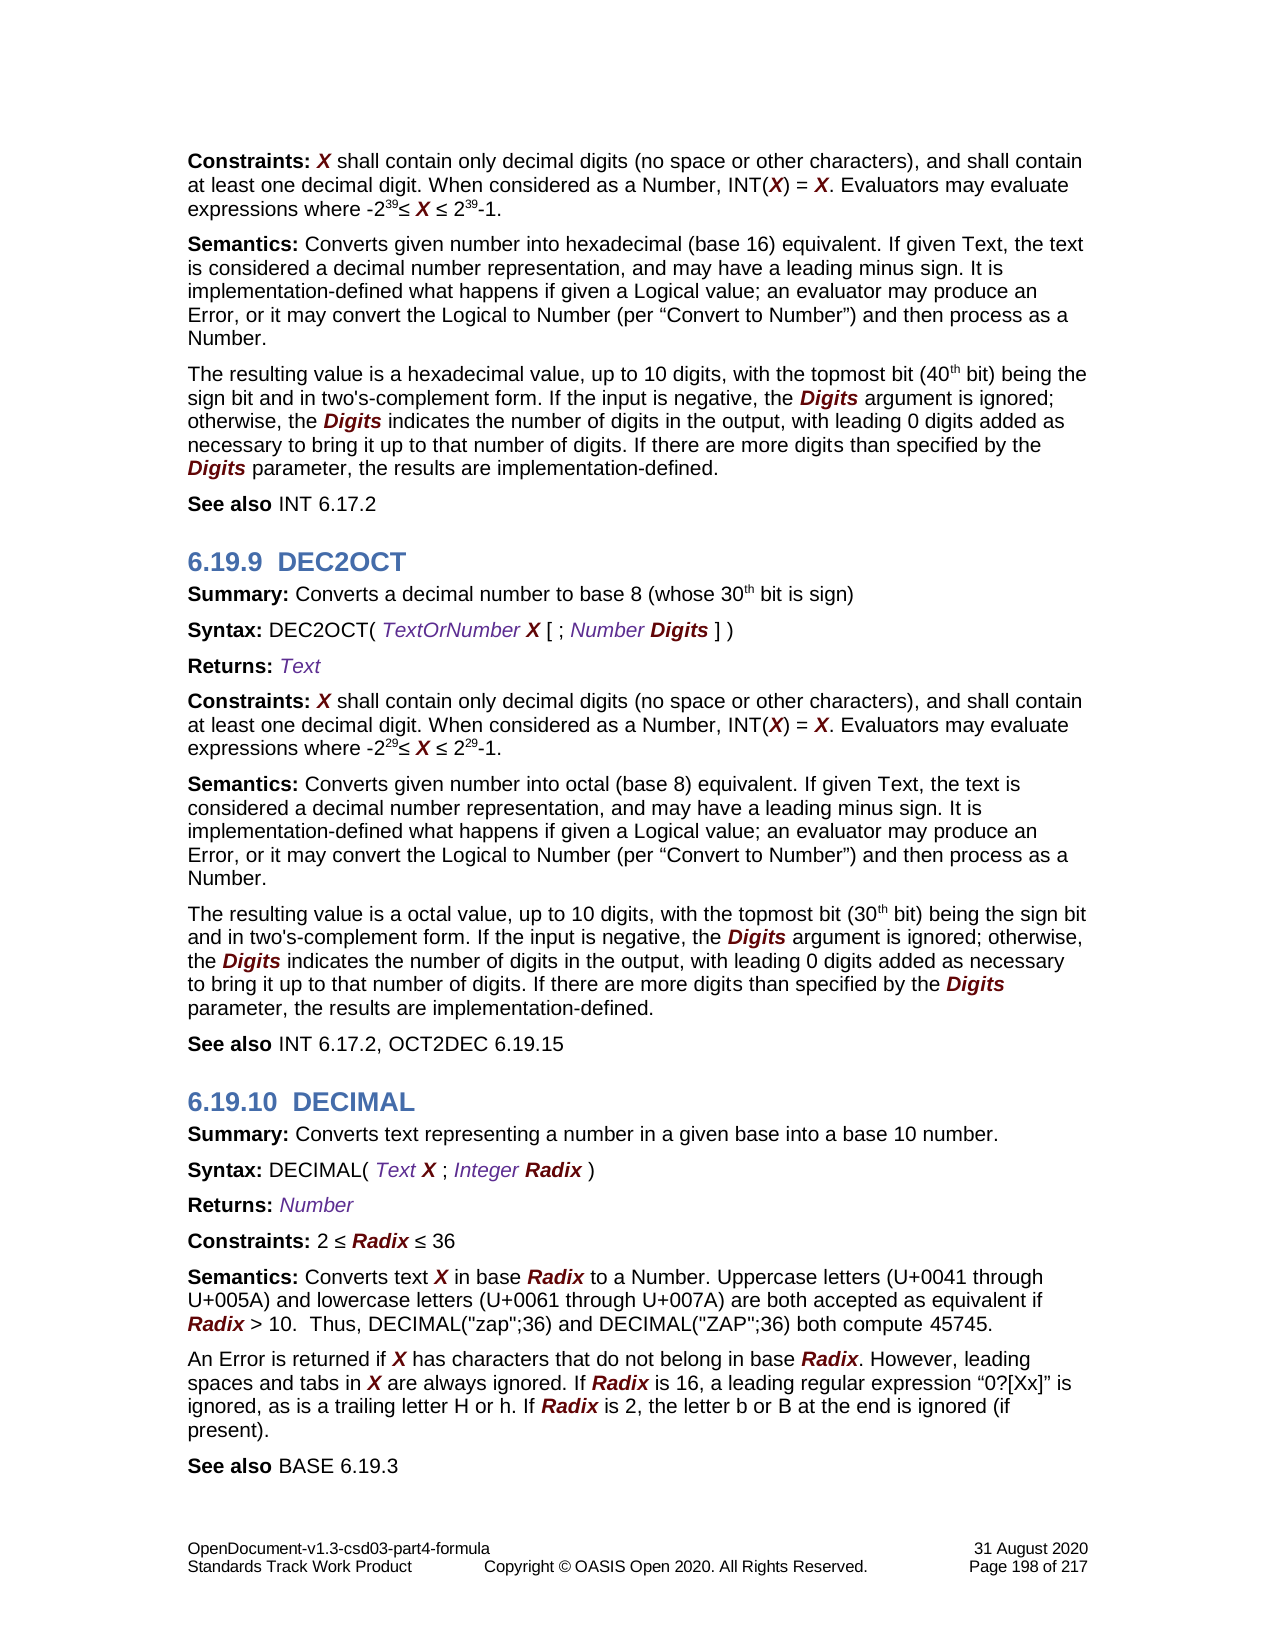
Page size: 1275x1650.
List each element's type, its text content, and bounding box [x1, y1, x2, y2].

text Syntax: DECIMAL( Text X ; Integer Radix ) [187, 1158, 1088, 1182]
text See also BASE 6.19.3 [187, 1454, 1088, 1478]
text Constraints: X shall contain only decimal digits (no space or other characters), and shall contain at least one decimal digit. When considered as a Number, INT(X) = X. Evaluators may evaluate expressions where -239≤ X ≤ 239-1. [187, 150, 1088, 221]
text Constraints: 2 ≤ Radix ≤ 36 [187, 1229, 1088, 1253]
text Semantics: Converts given number into hexadecimal (base 16) equivalent. If given Text, the text is considered a decimal number representation, and may have a leading minus sign. It is implementation-defined what happens if given a Logical value; an evaluator may produce an Error, or it may convert the Logical to Number (per “Convert to Number”) and then process as a Number. [187, 233, 1088, 350]
text See also INT 6.17.2 [187, 492, 1088, 516]
text Semantics: Converts given number into octal (base 8) equivalent. If given Text, the text is considered a decimal number representation, and may have a leading minus sign. It is implementation-defined what happens if given a Logical value; an evaluator may produce an Error, or it may convert the Logical to Number (per “Convert to Number”) and then process as a Number. [187, 772, 1088, 890]
text Returns: Number [187, 1194, 1088, 1217]
text Returns: Text [187, 654, 1088, 678]
text Semantics: Converts text X in base Radix to a Number. Uppercase letters (U+0041 through U+005A) and lowercase letters (U+0061 through U+007A) are both accepted as equivalent if Radix > 10. Thus, DECIMAL("zap";36) and DECIMAL("ZAP";36) both compute 45745. [187, 1265, 1088, 1336]
text The resulting value is a octal value, up to 10 digits, with the topmost bit (30th bit) being the sign bit and in two's-complement form. If the input is negative, the Digits argument is ignored; otherwise, the Digits indicates the number of digits in the output, with leading 0 digits added as necessary to bring it up to that number of digits. If there are more digits than specified by the Digits parameter, the results are implementation-defined. [187, 902, 1088, 1020]
text Syntax: DEC2OCT( TextOrNumber X [ ; Number Digits ] ) [187, 618, 1088, 642]
text The resulting value is a hexadecimal value, up to 10 digits, with the topmost bit (40th bit) being the sign bit and in two's-complement form. If the input is negative, the Digits argument is ignored; otherwise, the Digits indicates the number of digits in the output, with leading 0 digits added as necessary to bring it up to that number of digits. If there are more digits than specified by the Digits parameter, the results are implementation-defined. [187, 362, 1088, 480]
text Summary: Converts a decimal number to base 8 (whose 30th bit is sign) [187, 583, 1088, 606]
subtitle DEC2OCT [187, 547, 1088, 577]
text Summary: Converts text representing a number in a given base into a base 10 number. [187, 1123, 1088, 1146]
subtitle DECIMAL [187, 1087, 1088, 1117]
text An Error is returned if X has characters that do not belong in base Radix. However, leading spaces and tabs in X are always ignored. If Radix is 16, a leading regular expression “0?[Xx]” is ignored, as is a trailing letter H or h. If Radix is 2, the letter b or B at the end is ignored (if present). [187, 1348, 1088, 1442]
text See also INT 6.17.2, OCT2DEC 6.19.15 [187, 1032, 1088, 1056]
text Constraints: X shall contain only decimal digits (no space or other characters), and shall contain at least one decimal digit. When considered as a Number, INT(X) = X. Evaluators may evaluate expressions where -229≤ X ≤ 229-1. [187, 690, 1088, 760]
